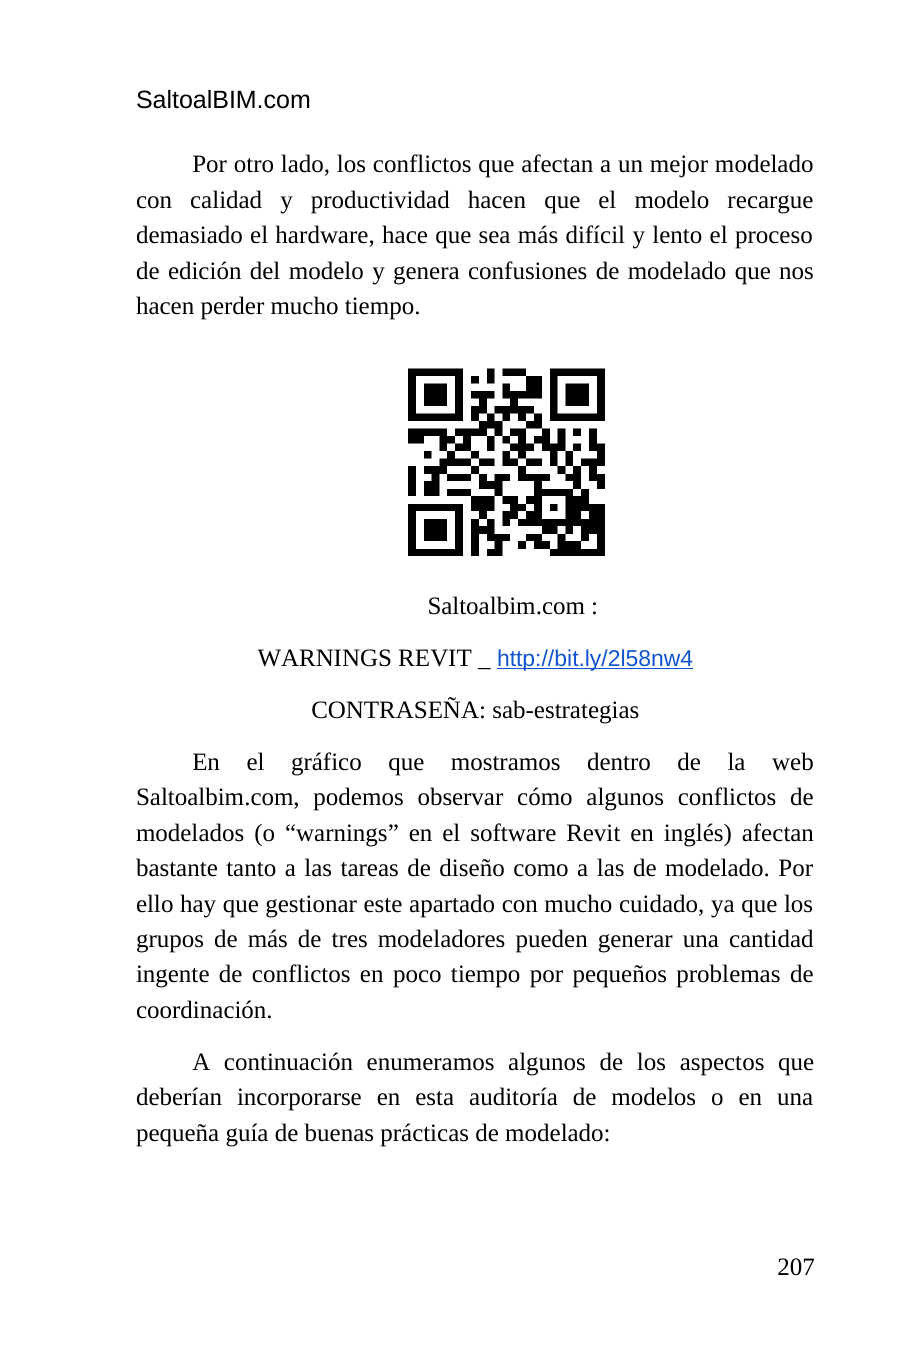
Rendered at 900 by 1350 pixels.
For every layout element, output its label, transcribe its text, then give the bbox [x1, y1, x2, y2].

text En el gráfico que mostramos dentro de la web Saltoalbim.com, podemos observar cómo algunos conflictos de modelados (o “warnings” en el software Revit en inglés) afectan bastante tanto a las tareas de diseño como a las de modelado. Por ello hay que gestionar este apartado con mucho cuidado, ya que los grupos de más de tres modeladores pueden generar una cantidad ingente de conflictos en poco tiempo por pequeños problemas de coordinación. [136, 742, 814, 1025]
picture [377, 338, 636, 586]
text A continuación enumeramos algunos de los aspectos que deberían incorporarse en esta auditoría de modelos o en una pequeña guía de buenas prácticas de modelado: [136, 1042, 814, 1148]
text CONTRASEÑA: sab-estrategias [136, 690, 814, 725]
text Saltoalbim.com : [136, 586, 814, 621]
text WARNINGS REVIT _ http://bit.ly/2l58nw4 [136, 638, 814, 673]
text Por otro lado, los conflictos que afectan a un mejor modelado con calidad y productividad hacen que el modelo recargue demasiado el hardware, hace que sea más difícil y lento el proceso de edición del modelo y genera confusiones de modelado que nos hacen perder mucho tiempo. [136, 144, 814, 322]
